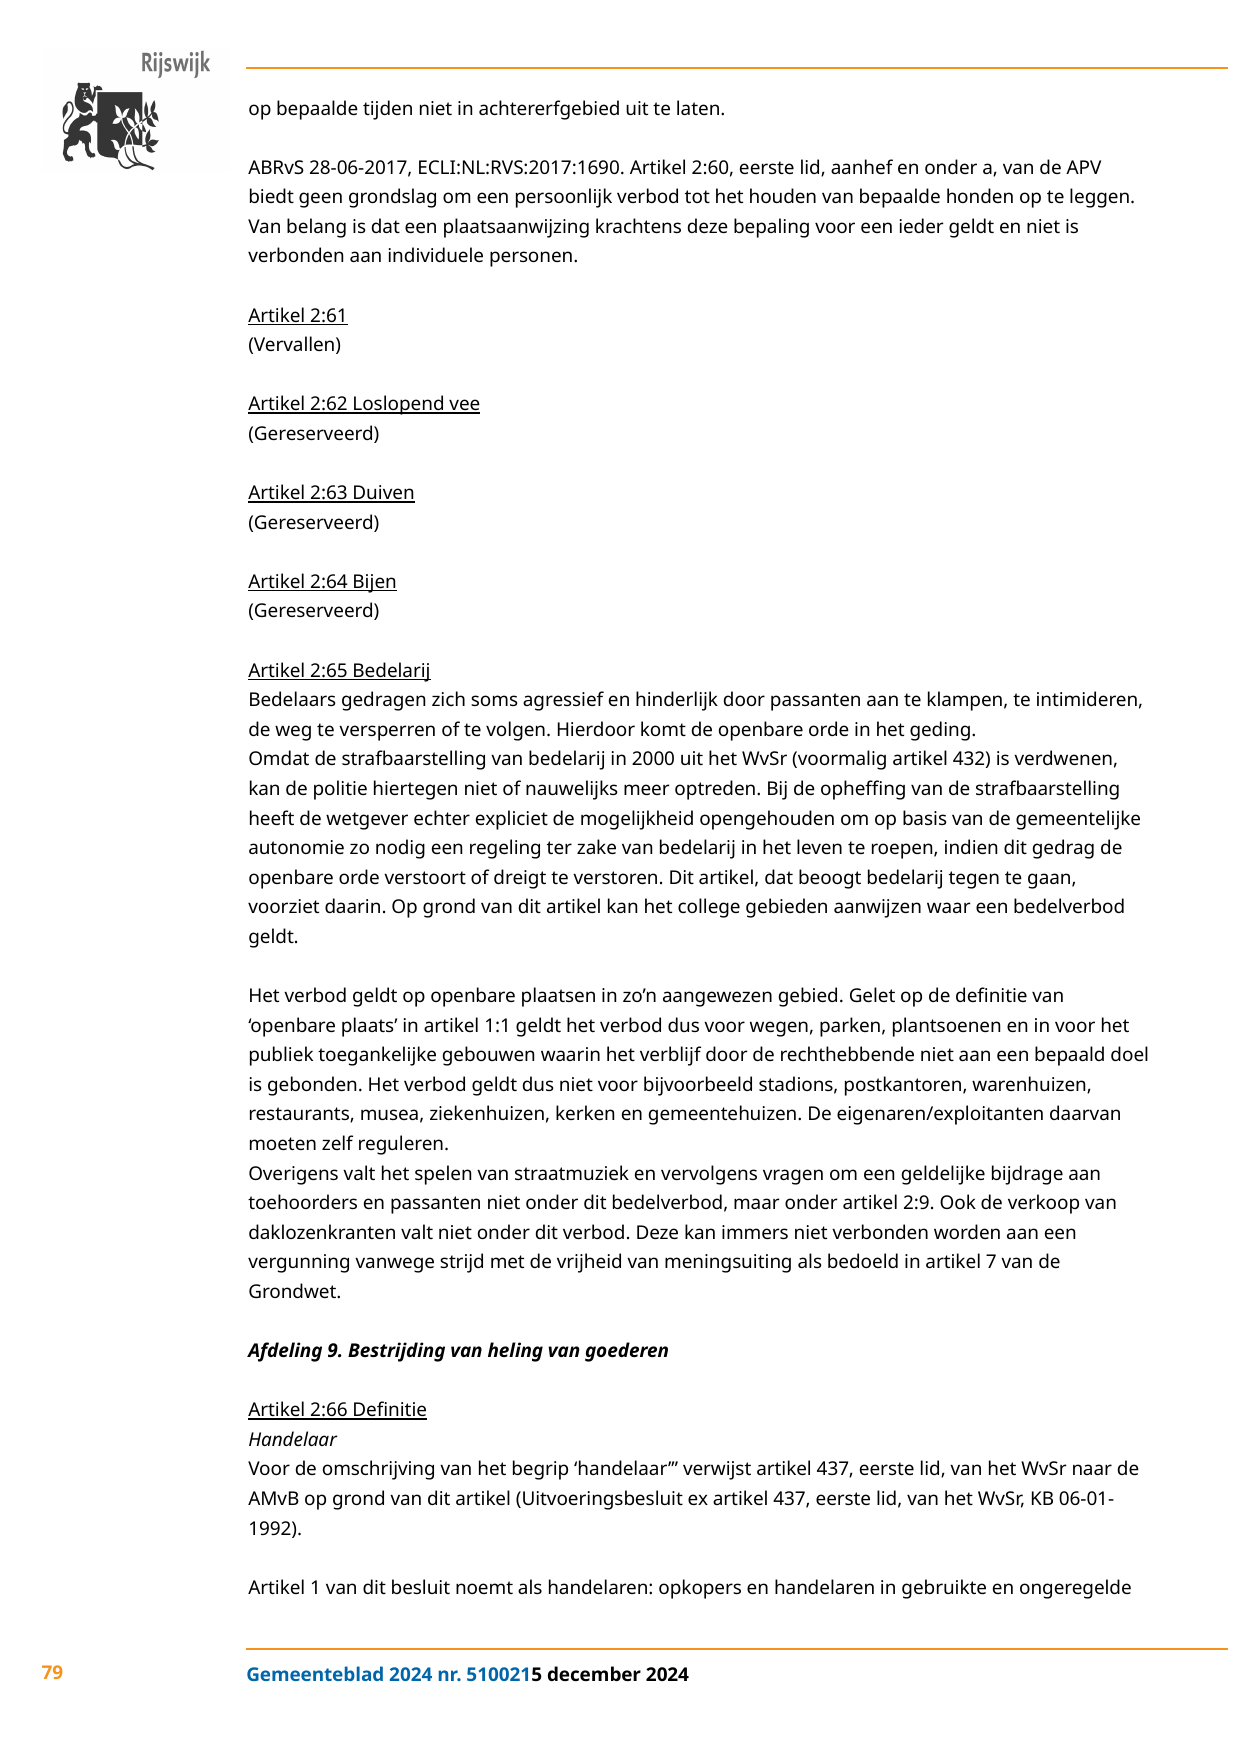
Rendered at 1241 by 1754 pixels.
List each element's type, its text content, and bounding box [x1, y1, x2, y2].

text Artikel 2:62 Loslopend vee [248, 391, 1152, 416]
text Het verbod geldt op openbare plaatsen in zo’n aangewezen gebied. Gelet op de definitie van ‘openbare plaats’ in artikel 1:1 geldt het verbod dus voor wegen, parken, plantsoenen en in voor het publiek toegankelijke gebouwen waarin het verblijf door de rechthebbende niet aan een bepaald doel is gebonden. Het verbod geldt dus niet voor bijvoorbeeld stadions, postkantoren, warenhuizen, restaurants, musea, ziekenhuizen, kerken en gemeentehuizen. De eigenaren/exploitanten daarvan moeten zelf reguleren. [248, 982, 1152, 1156]
text Handelaar [248, 1426, 1152, 1452]
picture [41, 47, 231, 172]
text Afdeling 9. Bestrijding van heling van goederen [248, 1337, 1152, 1363]
text Artikel 2:65 Bedelarij [248, 657, 1152, 683]
text Artikel 2:61 [248, 302, 1152, 328]
text (Gereserveerd) [248, 509, 1152, 535]
text (Gereserveerd) [248, 420, 1152, 446]
text op bepaalde tijden niet in achtererfgebied uit te laten. [248, 95, 1152, 121]
text Overigens valt het spelen van straatmuziek en vervolgens vragen om een geldelijke bijdrage aan toehoorders en passanten niet onder dit bedelverbod, maar onder artikel 2:9. Ook de verkoop van daklozenkranten valt niet onder dit verbod. Deze kan immers niet verbonden worden aan een vergunning vanwege strijd met de vrijheid van meningsuiting als bedoeld in artikel 7 van de Grondwet. [248, 1160, 1152, 1304]
text Voor de omschrijving van het begrip ‘handelaar’” verwijst artikel 437, eerste lid, van het WvSr naar de AMvB op grond van dit artikel (Uitvoeringsbesluit ex artikel 437, eerste lid, van het WvSr, KB 06-01-1992). [248, 1456, 1152, 1541]
text Omdat de strafbaarstelling van bedelarij in 2000 uit het WvSr (voormalig artikel 432) is verdwenen, kan de politie hiertegen niet of nauwelijks meer optreden. Bij de opheffing van de strafbaarstelling heeft de wetgever echter expliciet de mogelijkheid opengehouden om op basis van de gemeentelijke autonomie zo nodig een regeling ter zake van bedelarij in het leven te roepen, indien dit gedrag de openbare orde verstoort of dreigt te verstoren. Dit artikel, dat beoogt bedelarij tegen te gaan, voorziet daarin. Op grond van dit artikel kan het college gebieden aanwijzen waar een bedelverbod geldt. [248, 746, 1152, 949]
text Artikel 1 van dit besluit noemt als handelaren: opkopers en handelaren in gebruikte en ongeregelde [248, 1574, 1152, 1600]
text (Gereserveerd) [248, 598, 1152, 623]
text Artikel 2:63 Duiven [248, 479, 1152, 505]
text Artikel 2:64 Bijen [248, 568, 1152, 594]
text ABRvS 28-06-2017, ECLI:NL:RVS:2017:1690. Artikel 2:60, eerste lid, aanhef en onder a, van de APV biedt geen grondslag om een persoonlijk verbod tot het houden van bepaalde honden op te leggen. Van belang is dat een plaatsaanwijzing krachtens deze bepaling voor een ieder geldt en niet is verbonden aan individuele personen. [248, 154, 1152, 268]
text (Vervallen) [248, 331, 1152, 357]
text Artikel 2:66 Definitie [248, 1396, 1152, 1422]
text Bedelaars gedragen zich soms agressief en hinderlijk door passanten aan te klampen, te intimideren, de weg te versperren of te volgen. Hierdoor komt de openbare orde in het geding. [248, 686, 1152, 742]
